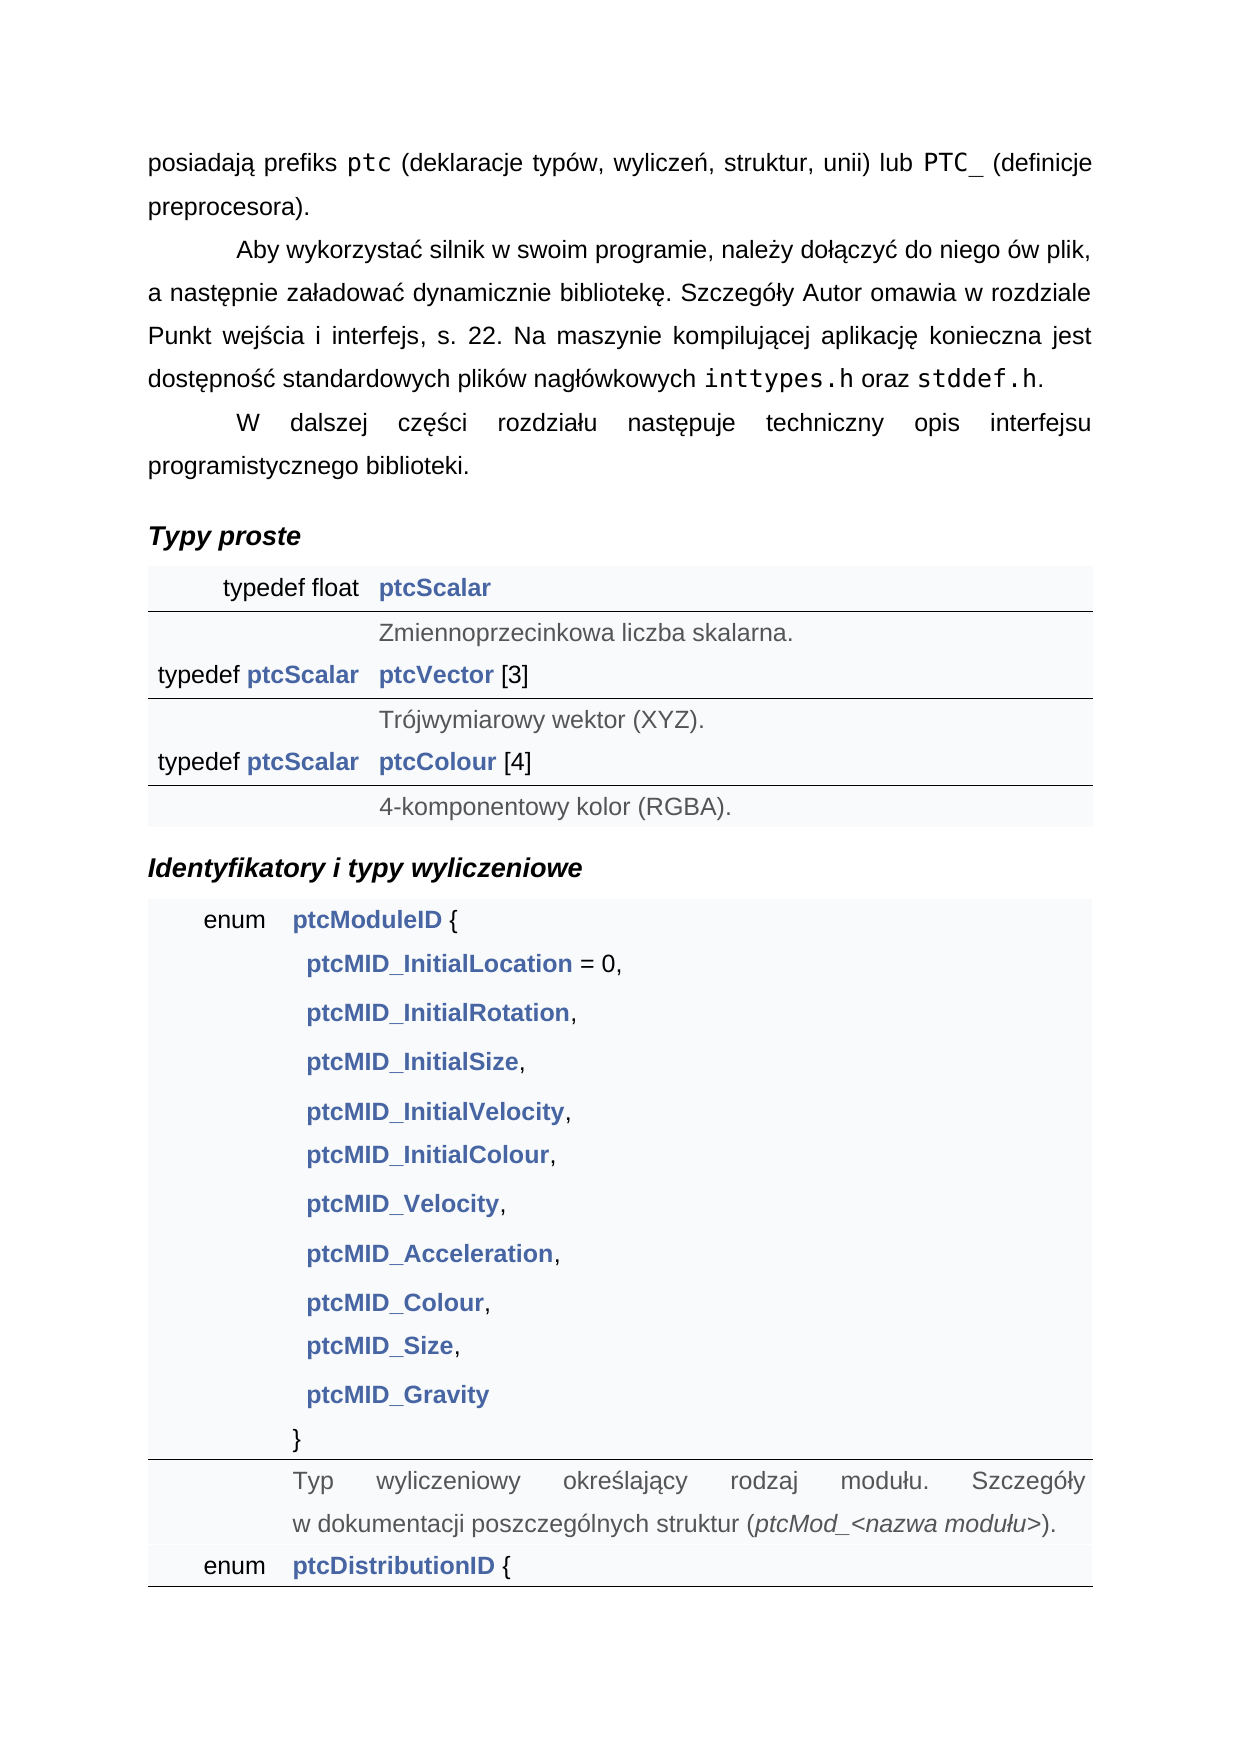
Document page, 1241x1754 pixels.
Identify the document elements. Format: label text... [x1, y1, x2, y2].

text posiadają prefiks ptc (deklaracje typów, wyliczeń, struktur, unii) lub PTC_ (definicje preprocesora). [148, 148, 1092, 220]
table_header ptcScalar [372, 566, 1093, 611]
table_cell ptcVector [3] [372, 653, 1093, 697]
table_cell typedef ptcScalar [148, 740, 372, 784]
table_cell Trójwymiarowy wektor (XYZ). [372, 699, 1093, 740]
table_cell [148, 612, 372, 653]
table_cell typedef ptcScalar [148, 653, 372, 697]
text W dalszej części rozdziału następuje techniczny opis interfejsu programistycznego biblioteki. [148, 408, 1092, 480]
table_cell ptcColour [4] [372, 740, 1093, 784]
table_cell [148, 1460, 286, 1544]
subtitle Typy proste [148, 519, 1092, 551]
text Aby wykorzystać silnik w swoim programie, należy dołączyć do niego ów plik, a następnie załadować dynamicznie bibliotekę. Szczegóły Autor omawia w rozdziale Punkt wejścia i interfejs, s. 22. Na maszynie kompilującej aplikację konieczna jest dostępność standardowych plików nagłówkowych inttypes.h oraz stddef.h. [148, 234, 1092, 393]
table_cell 4-komponentowy kolor (RGBA). [372, 786, 1093, 827]
table_header enum [148, 899, 286, 1458]
table_cell Typ wyliczeniowy określający rodzaj modułu. Szczegóły w dokumentacji poszczególnych struktur (ptcMod_<nazwa modułu>). [286, 1460, 1092, 1544]
table_cell [148, 699, 372, 740]
table_cell [148, 786, 372, 827]
table_cell Zmiennoprzecinkowa liczba skalarna. [372, 612, 1093, 653]
table_cell ptcDistributionID { [286, 1545, 1092, 1586]
table_header typedef float [148, 566, 372, 611]
table_header ptcModuleID { ptcMID_InitialLocation = 0, ptcMID_InitialRotation, ptcMID_InitialSize, ptcMID_InitialVelocity, ptcMID_InitialColour, ptcMID_Velocity, ptcMID_Acceleration, ptcMID_Colour, ptcMID_Size, ptcMID_Gravity } [286, 899, 1092, 1458]
table_cell enum [148, 1545, 286, 1586]
subtitle Identyfikatory i typy wyliczeniowe [148, 852, 1092, 883]
